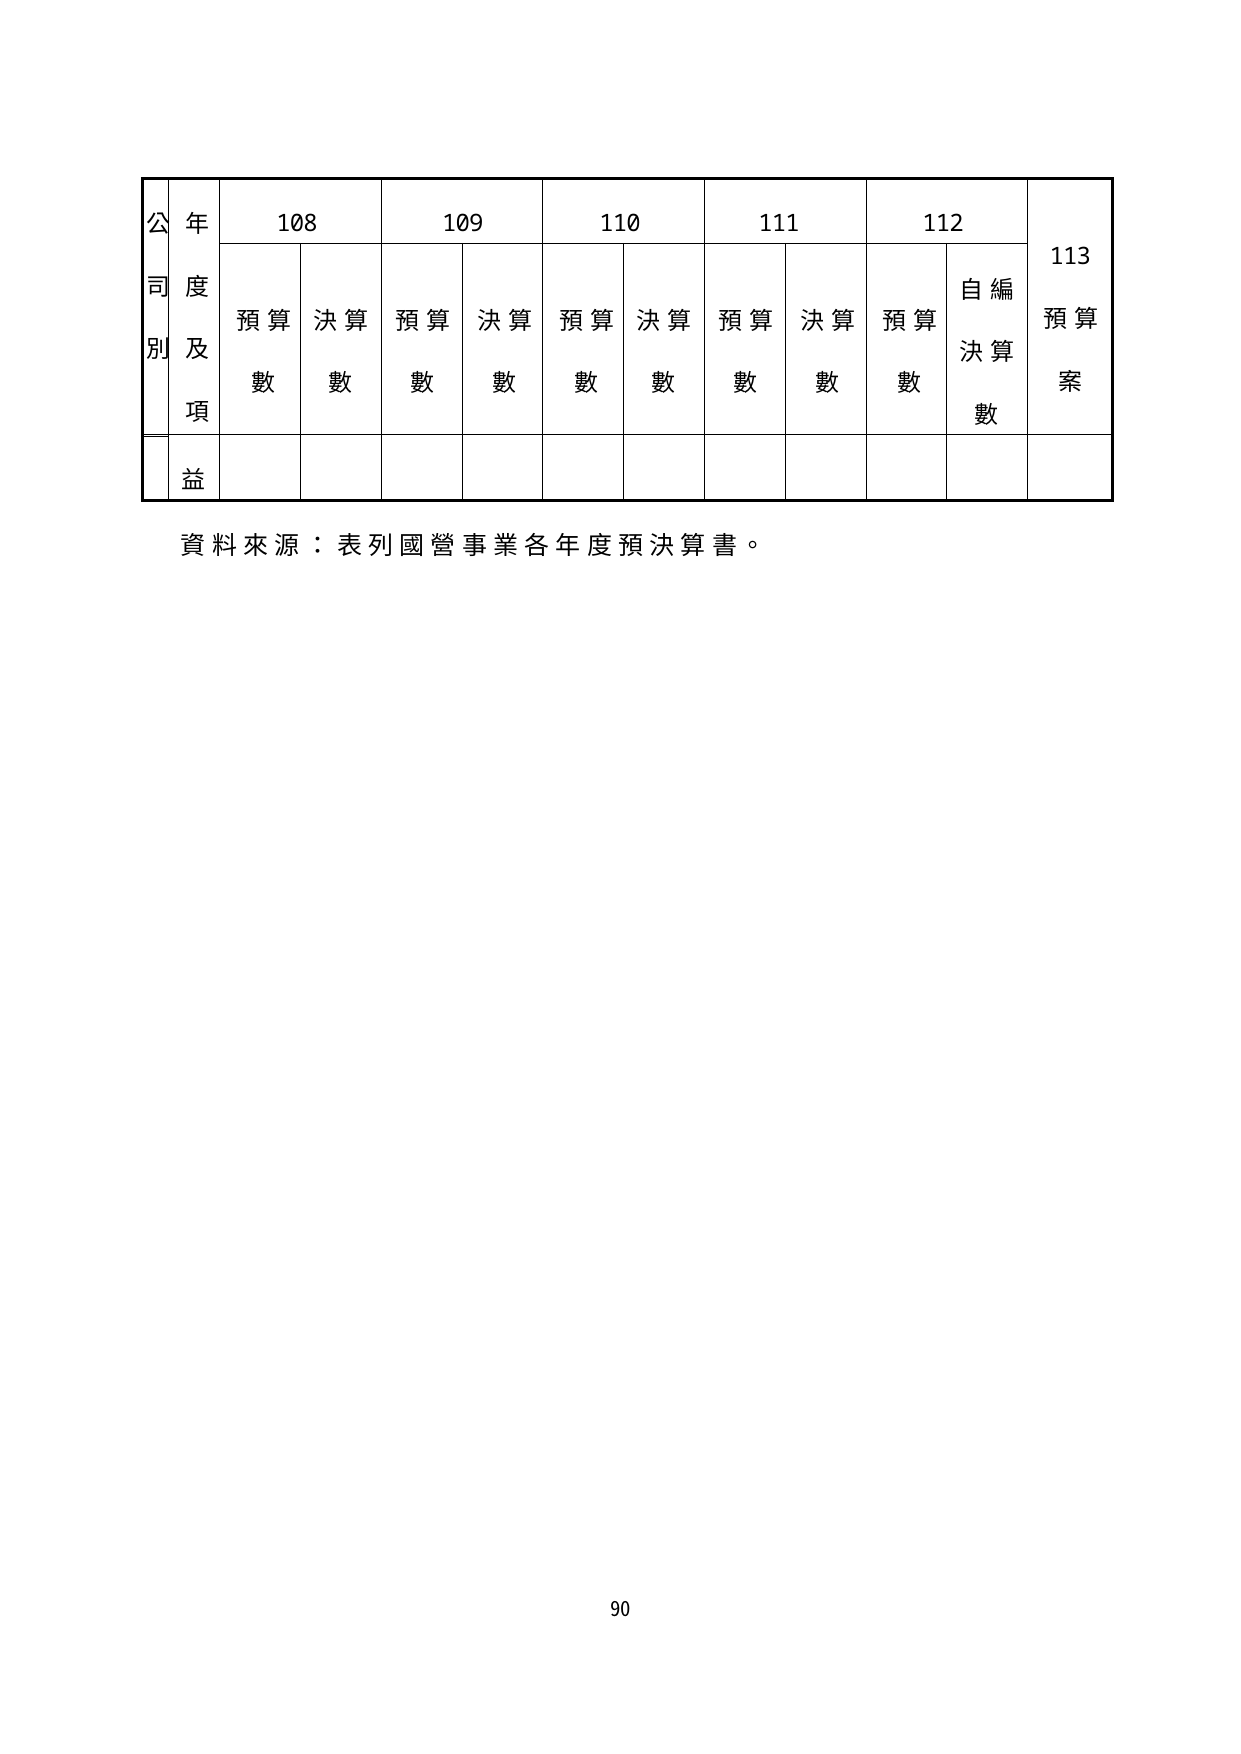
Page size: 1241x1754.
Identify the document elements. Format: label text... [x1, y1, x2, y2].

table_cell [705, 435, 785, 499]
table_cell 決算數 [786, 244, 866, 433]
text 資料來源：表列國營事業各年度預決算書。 [141, 502, 1063, 565]
table_cell 預算數 [220, 244, 300, 433]
table_cell 決算數 [624, 244, 704, 433]
table_header 公司別 [144, 180, 168, 433]
table_cell 自編決算數 [947, 244, 1027, 433]
table_header 110 [543, 180, 704, 243]
table_cell 決算數 [463, 244, 542, 433]
table_cell [624, 435, 704, 499]
table_cell [1028, 435, 1111, 499]
table_header 113 預算案 [1028, 180, 1111, 433]
table_cell [947, 435, 1027, 499]
table_cell [382, 435, 462, 499]
table_cell 預算數 [382, 244, 462, 433]
table_cell [786, 435, 866, 499]
table_cell [867, 435, 946, 499]
table_header 111 [705, 180, 866, 243]
table_header 108 [220, 180, 381, 243]
table_cell 預算數 [705, 244, 785, 433]
table_cell [144, 437, 168, 499]
table_cell 預算數 [867, 244, 946, 433]
table_cell 決算數 [301, 244, 381, 433]
table_cell [543, 435, 623, 499]
table_cell 本期損益 [169, 435, 219, 499]
table_header 年度及項目 [169, 180, 219, 433]
table_cell [463, 435, 542, 499]
table_cell [220, 435, 300, 499]
table_cell [301, 435, 381, 499]
table_cell 預算數 [543, 244, 623, 433]
table_header 109 [382, 180, 542, 243]
table_header 112 [867, 180, 1027, 243]
